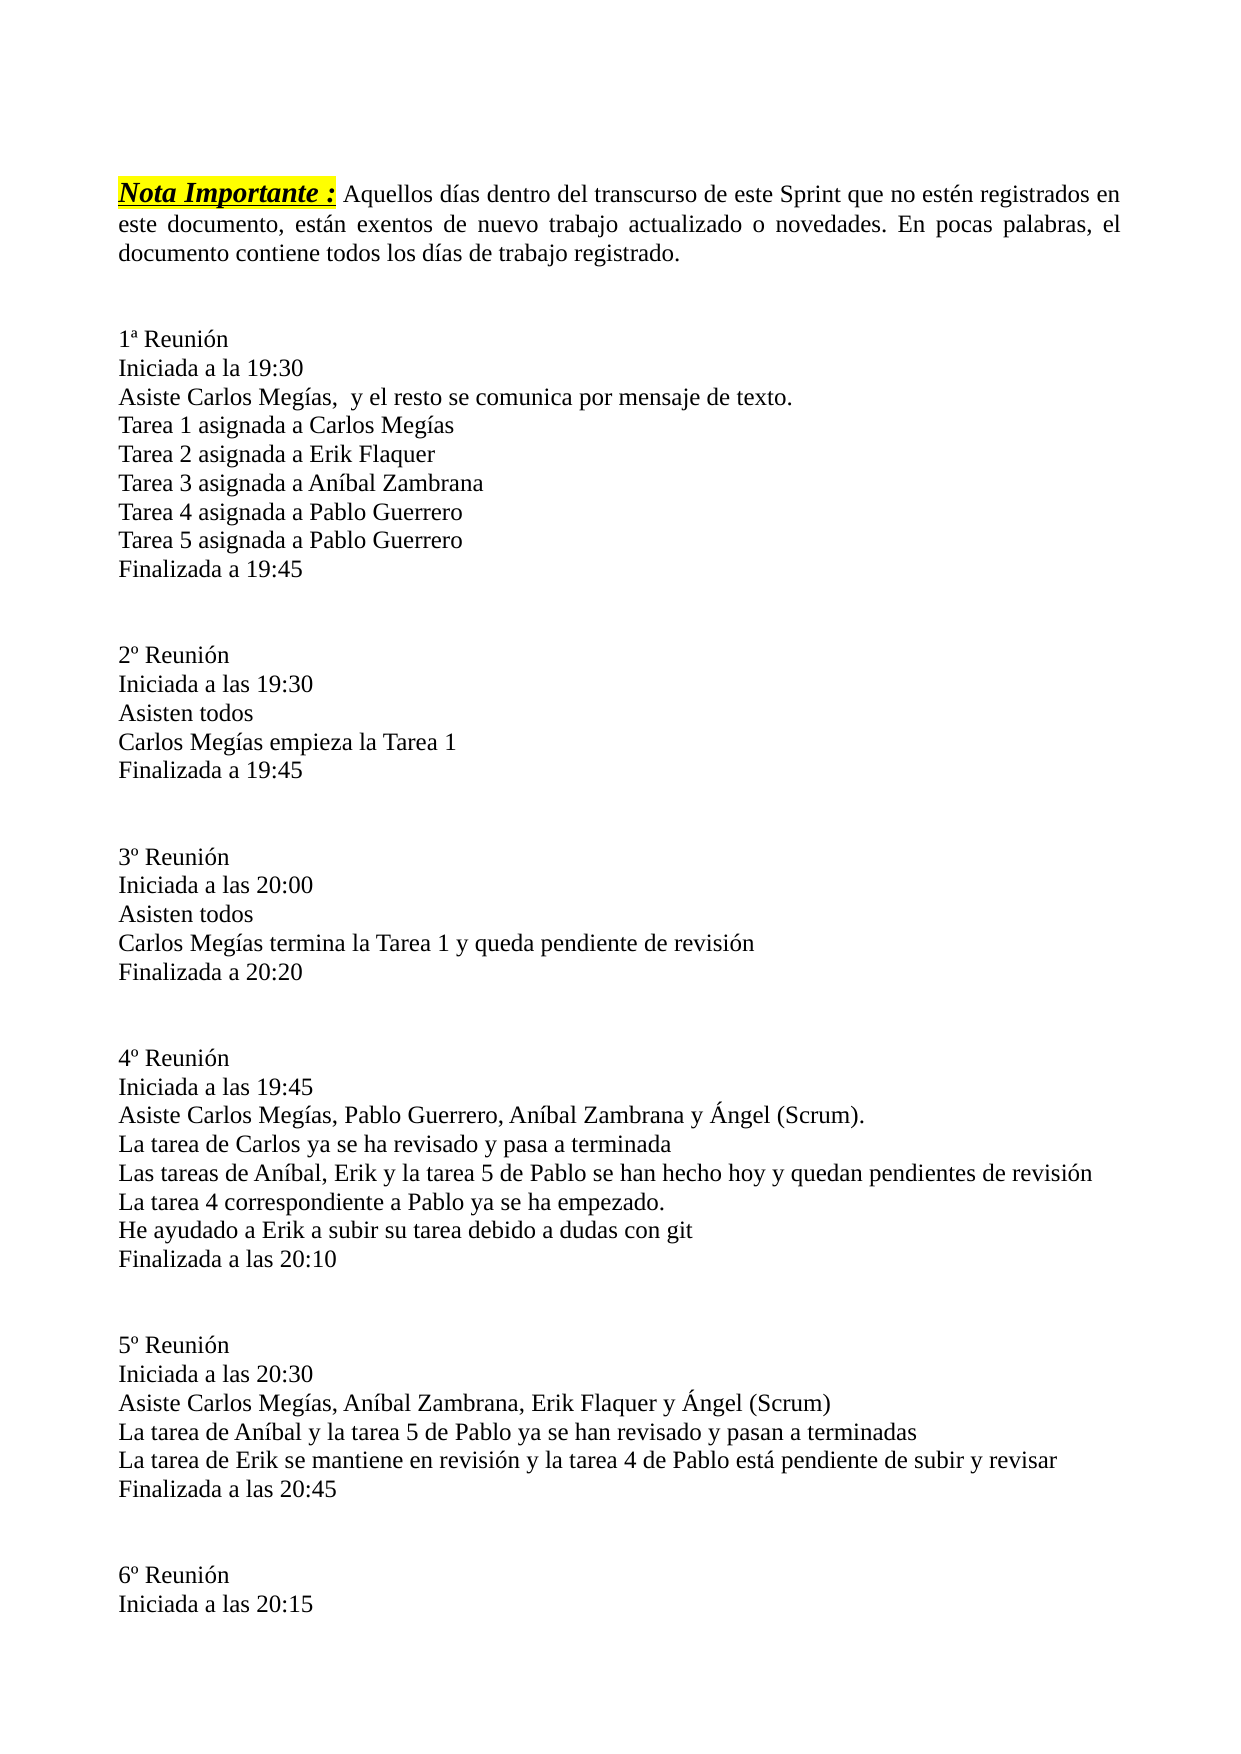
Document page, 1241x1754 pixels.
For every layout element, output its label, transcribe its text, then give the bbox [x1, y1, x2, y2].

text Tarea 3 asignada a Aníbal Zambrana [118, 468, 1122, 497]
text 3º Reunión [118, 842, 1122, 870]
text Iniciada a las 19:30 [118, 669, 1122, 698]
text La tarea de Erik se mantiene en revisión y la tarea 4 de Pablo está pendiente de subir y revisar [118, 1445, 1122, 1474]
text Asiste Carlos Megías, y el resto se comunica por mensaje de texto. [118, 382, 1122, 410]
text Iniciada a las 20:00 [118, 870, 1122, 899]
text Las tareas de Aníbal, Erik y la tarea 5 de Pablo se han hecho hoy y quedan pendientes de revisión [118, 1158, 1122, 1187]
text Iniciada a las 20:15 [118, 1589, 1122, 1618]
text Tarea 4 asignada a Pablo Guerrero [118, 497, 1122, 525]
text Carlos Megías empieza la Tarea 1 [118, 727, 1122, 755]
text Finalizada a las 20:45 [118, 1474, 1122, 1503]
text Asiste Carlos Megías, Aníbal Zambrana, Erik Flaquer y Ángel (Scrum) [118, 1388, 1122, 1417]
text Iniciada a las 19:45 [118, 1072, 1122, 1100]
text Iniciada a la 19:30 [118, 353, 1122, 382]
text La tarea de Aníbal y la tarea 5 de Pablo ya se han revisado y pasan a terminadas [118, 1417, 1122, 1445]
text Nota Importante : Aquellos días dentro del transcurso de este Sprint que no estén registrados en este documento, están exentos de nuevo trabajo actualizado o novedades. En pocas palabras, el documento contiene todos los días de trabajo registrado. [118, 176, 1122, 267]
text Carlos Megías termina la Tarea 1 y queda pendiente de revisión [118, 928, 1122, 957]
text Asiste Carlos Megías, Pablo Guerrero, Aníbal Zambrana y Ángel (Scrum). [118, 1100, 1122, 1129]
text Asisten todos [118, 899, 1122, 928]
text He ayudado a Erik a subir su tarea debido a dudas con git [118, 1215, 1122, 1244]
text Tarea 5 asignada a Pablo Guerrero [118, 525, 1122, 554]
text Finalizada a las 20:10 [118, 1244, 1122, 1273]
text Finalizada a 20:20 [118, 957, 1122, 985]
text Finalizada a 19:45 [118, 755, 1122, 784]
text 4º Reunión [118, 1043, 1122, 1072]
text La tarea de Carlos ya se ha revisado y pasa a terminada [118, 1129, 1122, 1158]
text Tarea 2 asignada a Erik Flaquer [118, 439, 1122, 468]
text Iniciada a las 20:30 [118, 1359, 1122, 1388]
text La tarea 4 correspondiente a Pablo ya se ha empezado. [118, 1187, 1122, 1215]
text 6º Reunión [118, 1560, 1122, 1589]
text 5º Reunión [118, 1330, 1122, 1359]
text Tarea 1 asignada a Carlos Megías [118, 410, 1122, 439]
text Asisten todos [118, 698, 1122, 727]
text 2º Reunión [118, 640, 1122, 669]
text Finalizada a 19:45 [118, 554, 1122, 583]
text 1ª Reunión [118, 324, 1122, 353]
